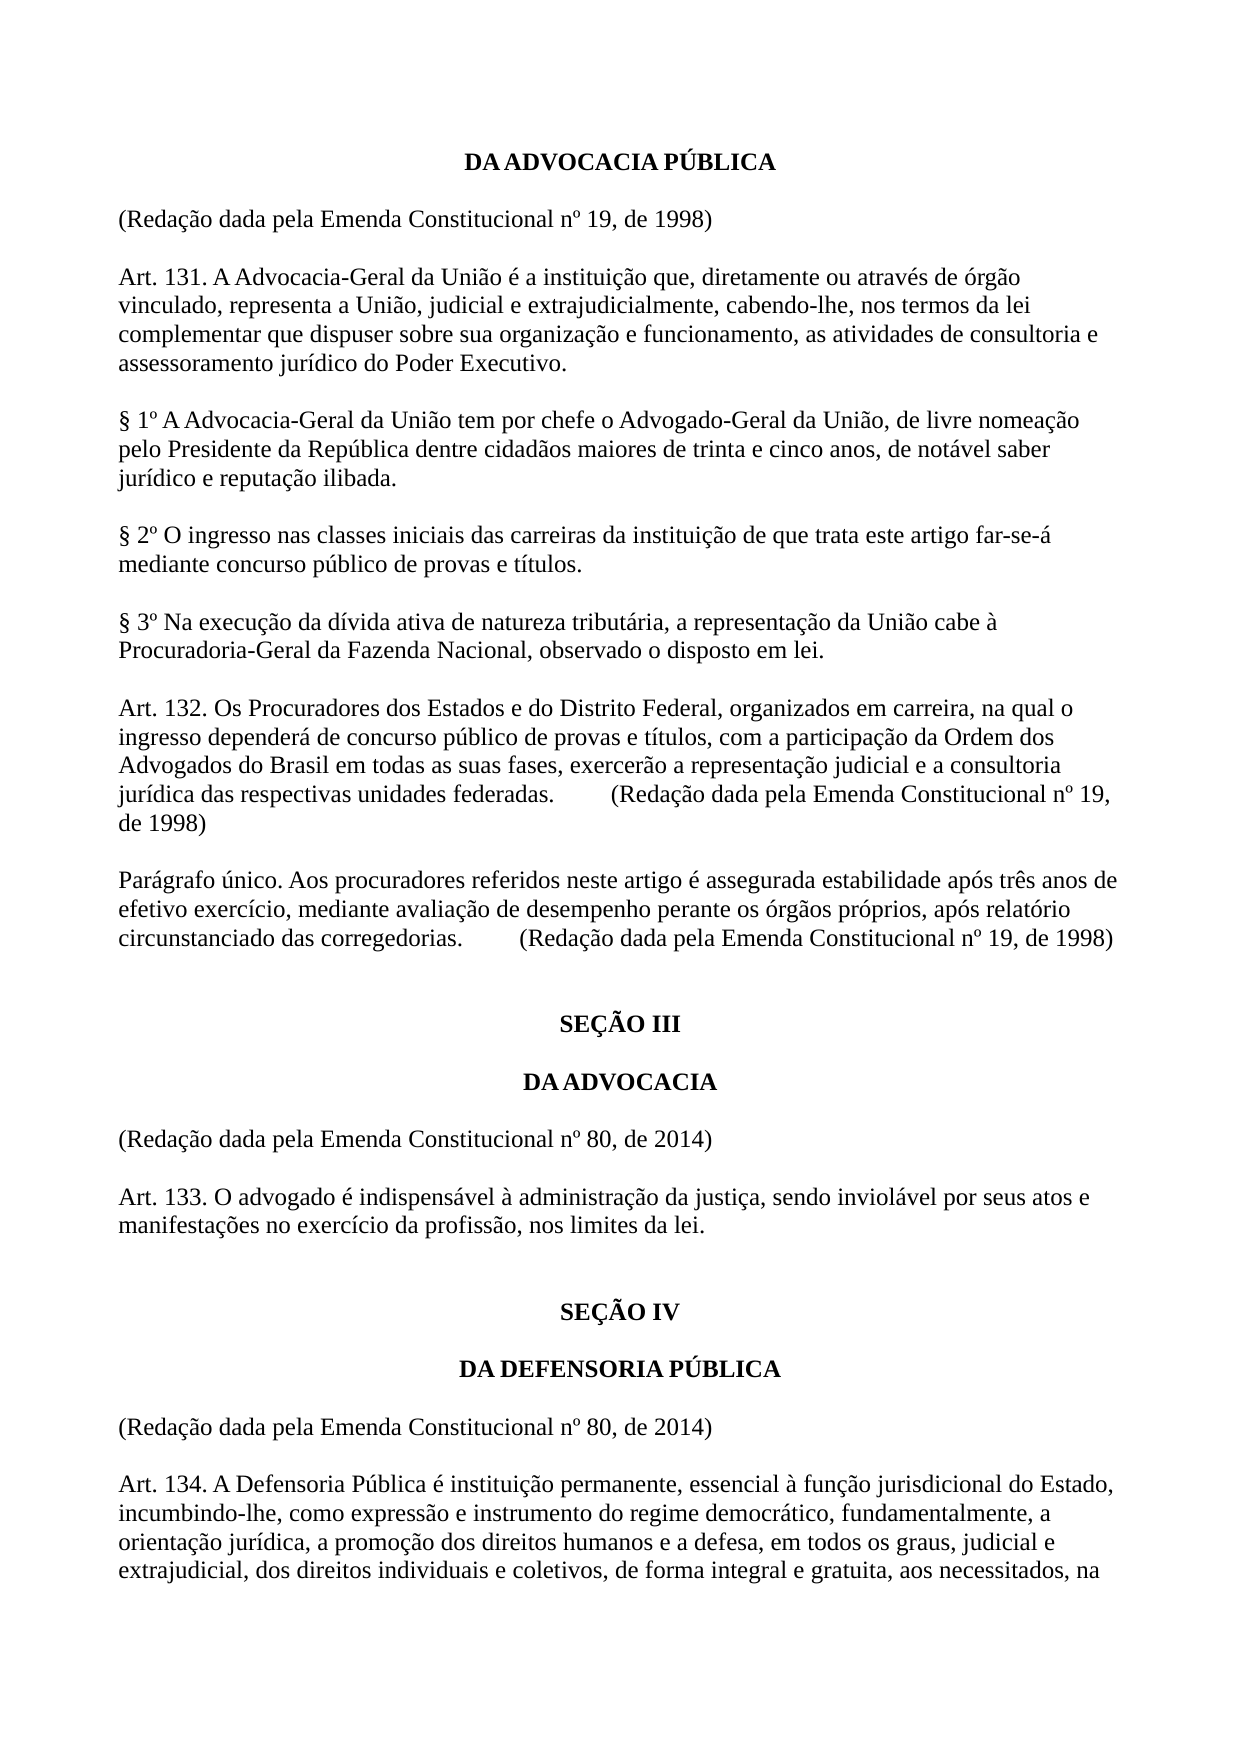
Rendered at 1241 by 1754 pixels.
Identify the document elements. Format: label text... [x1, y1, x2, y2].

text Art. 134. A Defensoria Pública é instituição permanente, essencial à função jurisdicional do Estado, incumbindo-lhe, como expressão e instrumento do regime democrático, fundamentalmente, a orientação jurídica, a promoção dos direitos humanos e a defesa, em todos os graus, judicial e extrajudicial, dos direitos individuais e coletivos, de forma integral e gratuita, aos necessitados, na [118, 1469, 1122, 1584]
text Art. 133. O advogado é indispensável à administração da justiça, sendo inviolável por seus atos e manifestações no exercício da profissão, nos limites da lei. [118, 1182, 1122, 1239]
text Art. 131. A Advocacia-Geral da União é a instituição que, diretamente ou através de órgão vinculado, representa a União, judicial e extrajudicialmente, cabendo-lhe, nos termos da lei complementar que dispuser sobre sua organização e funcionamento, as atividades de consultoria e assessoramento jurídico do Poder Executivo. [118, 262, 1122, 377]
text SEÇÃO III [118, 1009, 1122, 1038]
text DA DEFENSORIA PÚBLICA [118, 1354, 1122, 1383]
text § 2º O ingresso nas classes iniciais das carreiras da instituição de que trata este artigo far-se-á mediante concurso público de provas e títulos. [118, 521, 1122, 578]
text SEÇÃO IV [118, 1297, 1122, 1326]
text (Redação dada pela Emenda Constitucional nº 80, de 2014) [118, 1124, 1122, 1153]
text § 3º Na execução da dívida ativa de natureza tributária, a representação da União cabe à Procuradoria-Geral da Fazenda Nacional, observado o disposto em lei. [118, 607, 1122, 664]
text DA ADVOCACIA PÚBLICA [118, 147, 1122, 176]
text Parágrafo único. Aos procuradores referidos neste artigo é assegurada estabilidade após três anos de efetivo exercício, mediante avaliação de desempenho perante os órgãos próprios, após relatório circunstanciado das corregedorias. (Redação dada pela Emenda Constitucional nº 19, de 1998) [118, 866, 1122, 952]
text Art. 132. Os Procuradores dos Estados e do Distrito Federal, organizados em carreira, na qual o ingresso dependerá de concurso público de provas e títulos, com a participação da Ordem dos Advogados do Brasil em todas as suas fases, exercerão a representação judicial e a consultoria jurídica das respectivas unidades federadas. (Redação dada pela Emenda Constitucional nº 19, de 1998) [118, 693, 1122, 837]
text § 1º A Advocacia-Geral da União tem por chefe o Advogado-Geral da União, de livre nomeação pelo Presidente da República dentre cidadãos maiores de trinta e cinco anos, de notável saber jurídico e reputação ilibada. [118, 406, 1122, 492]
text DA ADVOCACIA [118, 1067, 1122, 1096]
text (Redação dada pela Emenda Constitucional nº 19, de 1998) [118, 204, 1122, 233]
text (Redação dada pela Emenda Constitucional nº 80, de 2014) [118, 1412, 1122, 1441]
